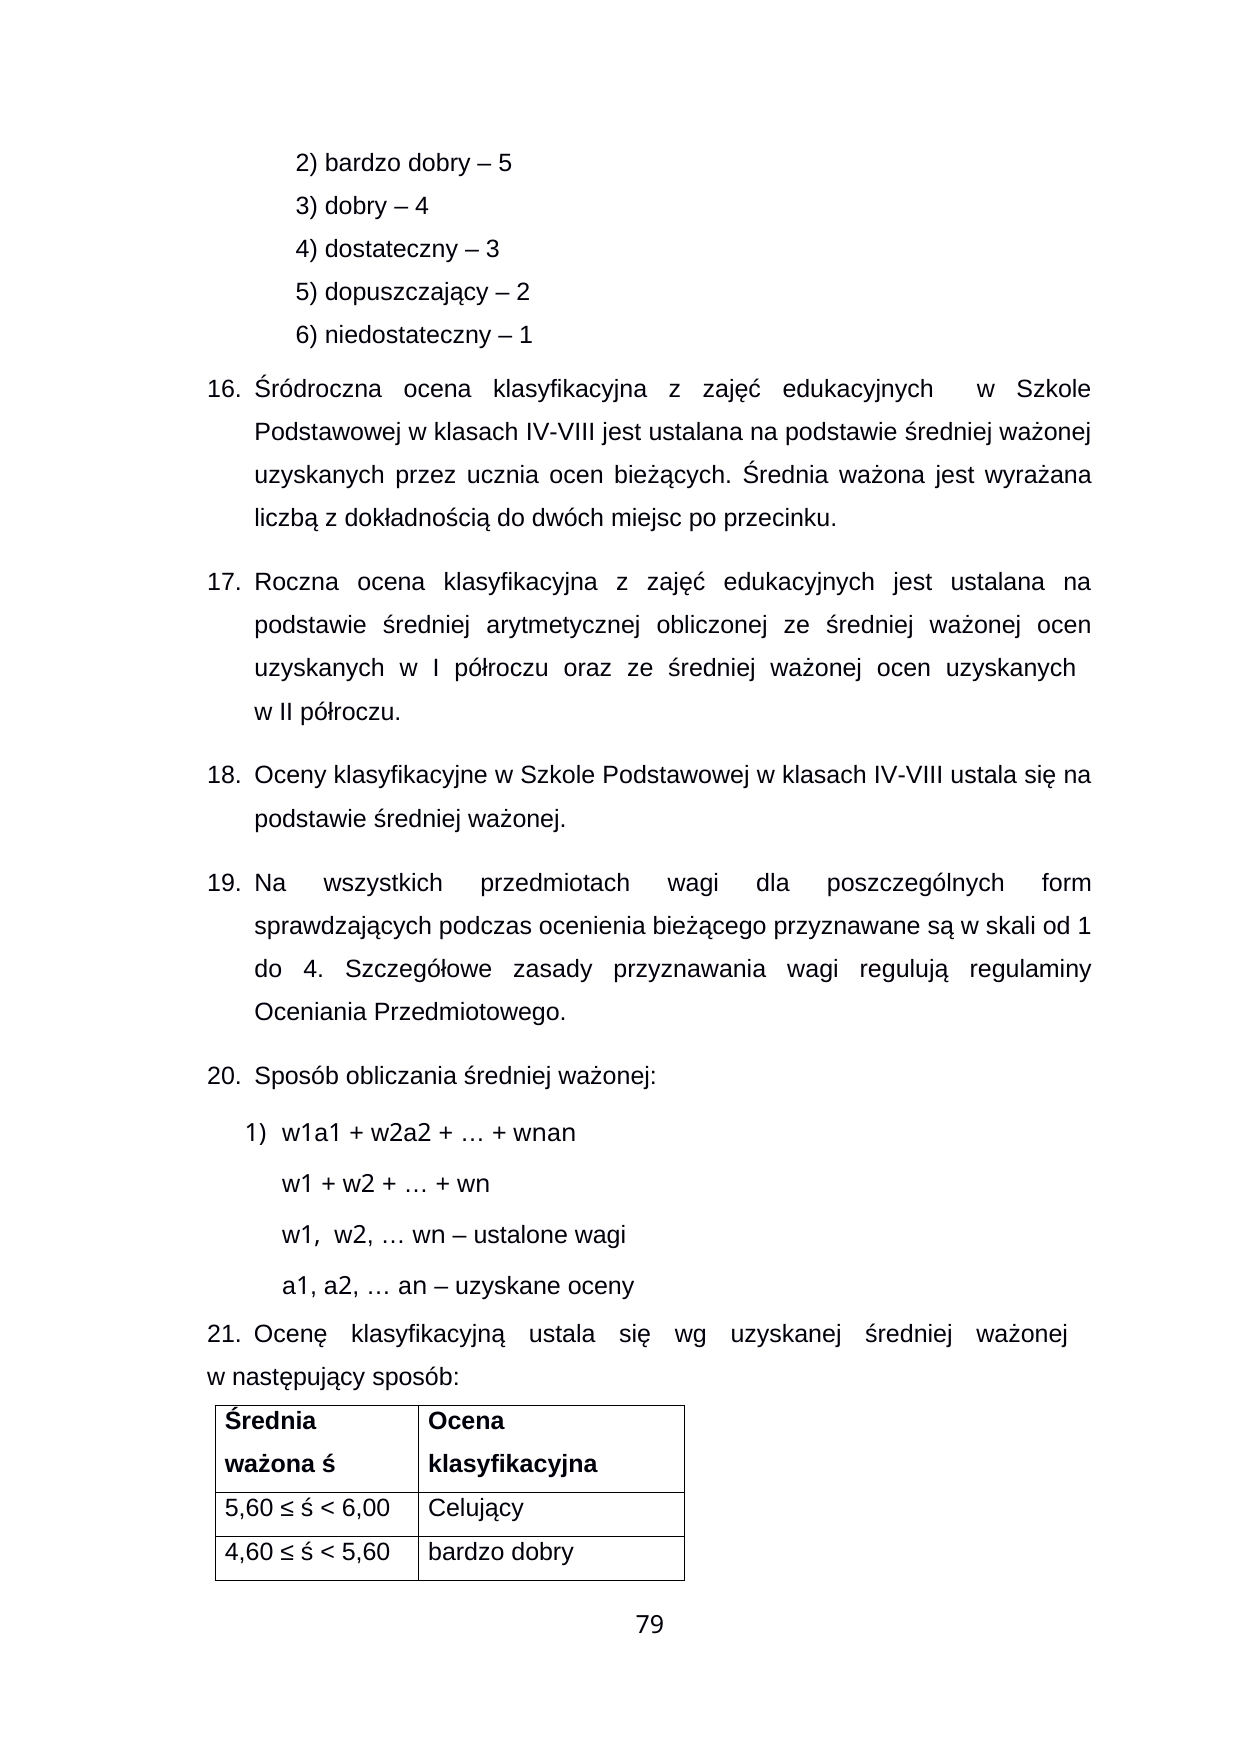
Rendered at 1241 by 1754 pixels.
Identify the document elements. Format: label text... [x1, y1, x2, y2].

list Roczna ocena klasyfikacyjna z zajęć edukacyjnych jest ustalana na podstawie średniej arytmetycznej obliczonej ze średniej ważonej ocen uzyskanych w I półroczu oraz ze średniej ważonej ocen uzyskanych w II półroczu. [207, 567, 1092, 725]
list a1, a2, … an – uzyskane oceny [282, 1267, 1092, 1302]
table_cell 5,60 ≤ ś < 6,00 [216, 1493, 418, 1536]
list w1a1 + w2a2 + … + wnan w1 + w2 + … + wn [244, 1114, 1092, 1199]
list bardzo dobry – 5 [295, 148, 1092, 176]
list Ocenę klasyfikacyjną ustala się wg uzyskanej średniej ważonej w następujący sposób: [207, 1318, 1092, 1390]
table_cell bardzo dobry [419, 1537, 684, 1580]
list Śródroczna ocena klasyfikacyjna z zajęć edukacyjnych w Szkole Podstawowej w klasach IV-VIII jest ustalana na podstawie średniej ważonej uzyskanych przez ucznia ocen bieżących. Średnia ważona jest wyrażana liczbą z dokładnością do dwóch miejsc po przecinku. [207, 374, 1092, 532]
list dopuszczający – 2 [295, 277, 1092, 306]
table_cell Celujący [419, 1493, 684, 1536]
list w1, w2, … wn – ustalone wagi [282, 1216, 1092, 1251]
list dobry – 4 [295, 191, 1092, 219]
list dostateczny – 3 [295, 234, 1092, 263]
list Sposób obliczania średniej ważonej: [207, 1061, 1092, 1089]
list niedostateczny – 1 [295, 320, 1092, 349]
table_header Ocena klasyfikacyjna [419, 1406, 684, 1492]
list Oceny klasyfikacyjne w Szkole Podstawowej w klasach IV-VIII ustala się na podstawie średniej ważonej. [207, 760, 1092, 832]
table_header Średnia ważona ś [216, 1406, 418, 1492]
list Na wszystkich przedmiotach wagi dla poszczególnych form sprawdzających podczas ocenienia bieżącego przyznawane są w skali od 1 do 4. Szczegółowe zasady przyznawania wagi regulują regulaminy Oceniania Przedmiotowego. [207, 867, 1092, 1026]
table_cell 4,60 ≤ ś < 5,60 [216, 1537, 418, 1580]
